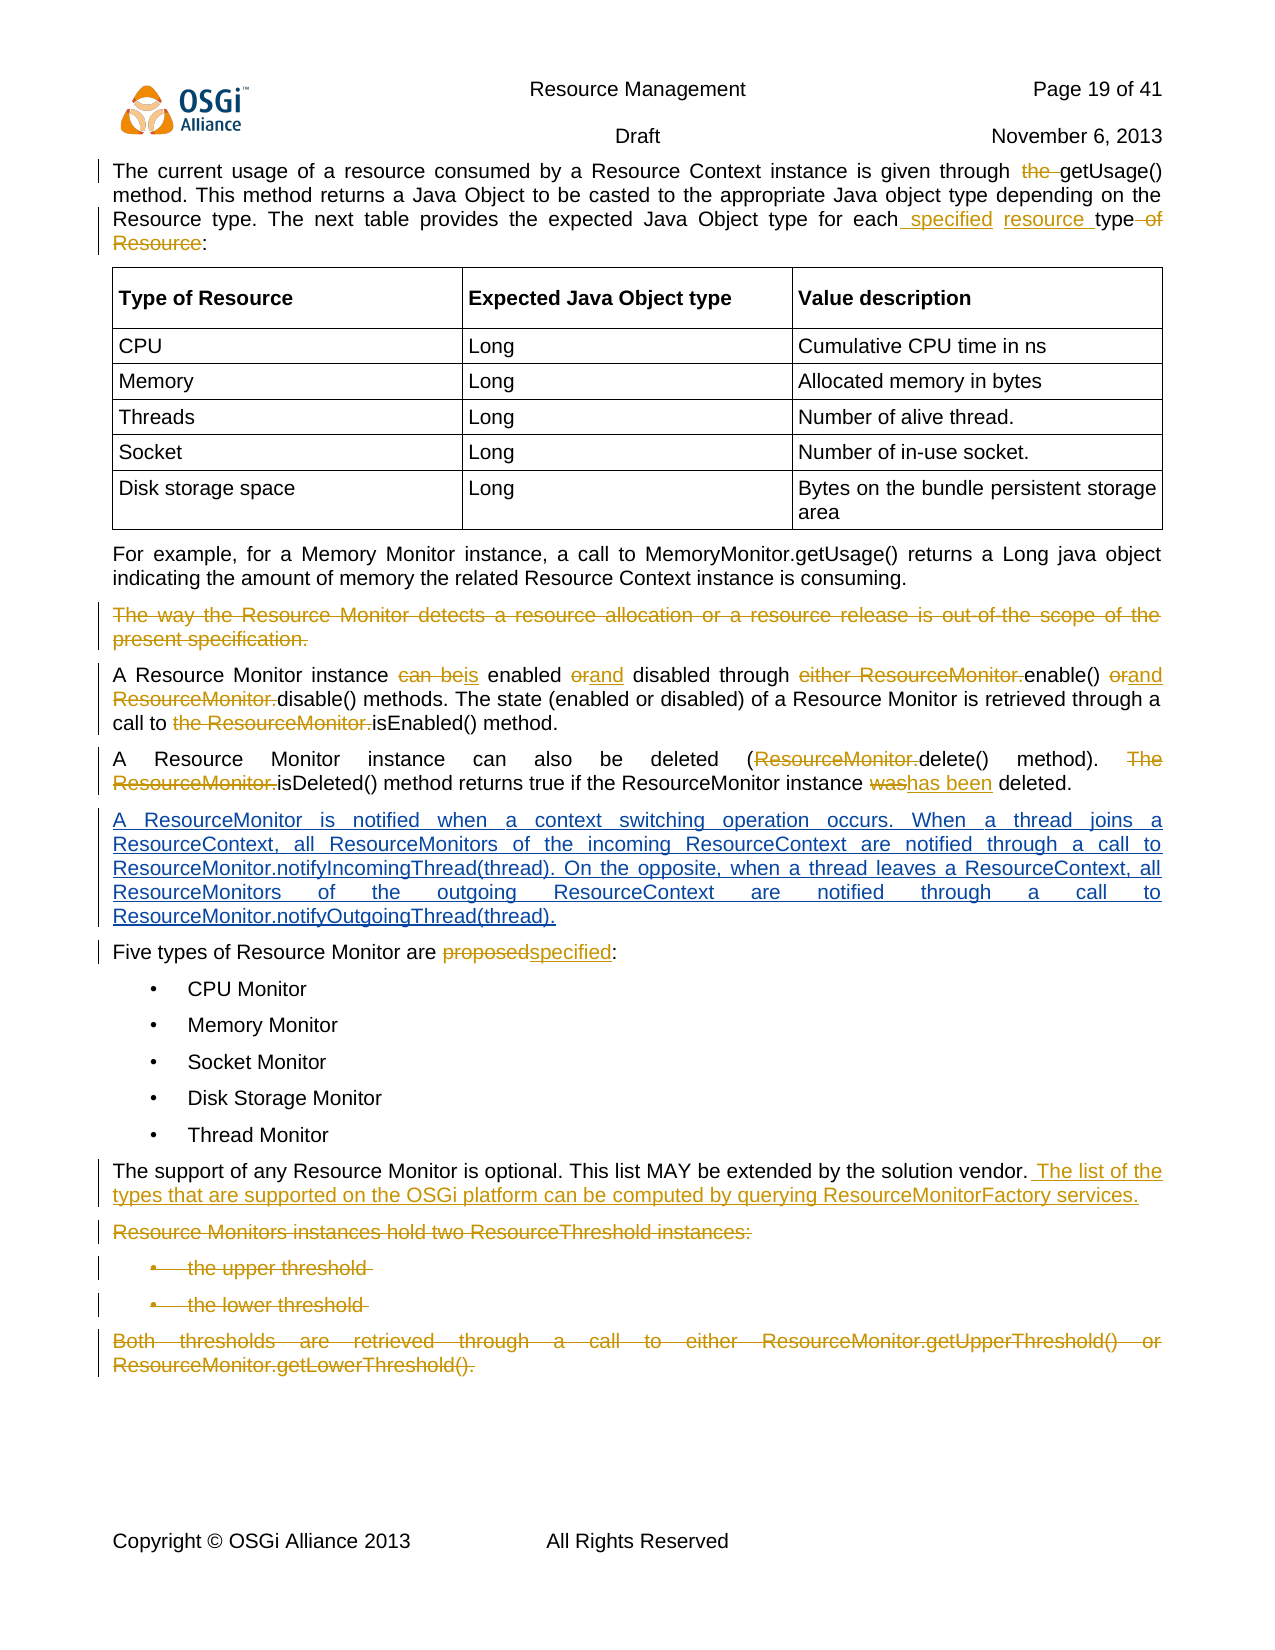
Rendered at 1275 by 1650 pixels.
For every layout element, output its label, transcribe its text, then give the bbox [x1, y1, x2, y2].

table_cell Threads [113, 400, 462, 434]
table_cell Long [463, 471, 792, 529]
table_cell Bytes on the bundle persistent storage area [793, 471, 1162, 529]
text A ResourceMonitor is notified when a context switching operation occurs. When a thread joins a [112, 808, 1162, 829]
table_cell Cumulative CPU time in ns [793, 329, 1162, 363]
list Thread Monitor [150, 1123, 1162, 1147]
table_cell Allocated memory in bytes [793, 364, 1162, 399]
text For example, for a Memory Monitor instance, a call to MemoryMonitor.getUsage() returns a Long java object indicating the amount of memory the related Resource Context instance is consuming. [112, 542, 1162, 590]
table_cell Long [463, 435, 792, 470]
text ResourceMonitor.notifyIncomingThread(thread). On the opposite, when a thread leaves a ResourceContext, all [112, 854, 1162, 877]
picture [113, 78, 257, 142]
table_cell Socket [113, 435, 462, 470]
table_header Value description [793, 268, 1162, 328]
table_cell CPU [113, 329, 462, 363]
text The support of any Resource Monitor is optional. This list MAY be extended by the solution vendor. The list of the types that are supported on the OSGi platform can be computed by querying ResourceMonitorFactory services. [112, 1159, 1162, 1207]
list CPU Monitor [150, 976, 1162, 1000]
table_cell Number of alive thread. [793, 400, 1162, 434]
table_cell Disk storage space [113, 471, 462, 529]
text A Resource Monitor instance can also be deleted (delete() method). isDeleted() method returns true if the ResourceMonitor instance has been deleted. [112, 747, 1162, 795]
list Socket Monitor [150, 1049, 1162, 1073]
text ResourceContext, all ResourceMonitors of the incoming ResourceContext are notified through a call to [112, 830, 1162, 853]
text A Resource Monitor instance is enabled and disabled through enable() and disable() methods. The state (enabled or disabled) of a Resource Monitor is retrieved through a call to isEnabled() method. [112, 602, 1162, 735]
text ResourceMonitors of the outgoing ResourceContext are notified through a call to [112, 878, 1162, 901]
table_cell Number of in-use socket. [793, 435, 1162, 470]
list Memory Monitor [150, 1013, 1162, 1037]
table_header Type of Resource [113, 268, 462, 328]
text The current usage of a resource consumed by a Resource Context instance is given through getUsage() method. This method returns a Java Object to be casted to the appropriate Java object type depending on the Resource type. The next table provides the expected Java Object type for each specified resource type: [112, 159, 1162, 255]
table_cell Long [463, 400, 792, 434]
table_header Expected Java Object type [463, 268, 792, 328]
table_cell Long [463, 329, 792, 363]
text Five types of Resource Monitor are specified: [112, 940, 1162, 964]
table_cell Memory [113, 364, 462, 399]
table_cell Long [463, 364, 792, 399]
list Disk Storage Monitor [150, 1086, 1162, 1110]
text ResourceMonitor.notifyOutgoingThread(thread). [112, 902, 1162, 927]
